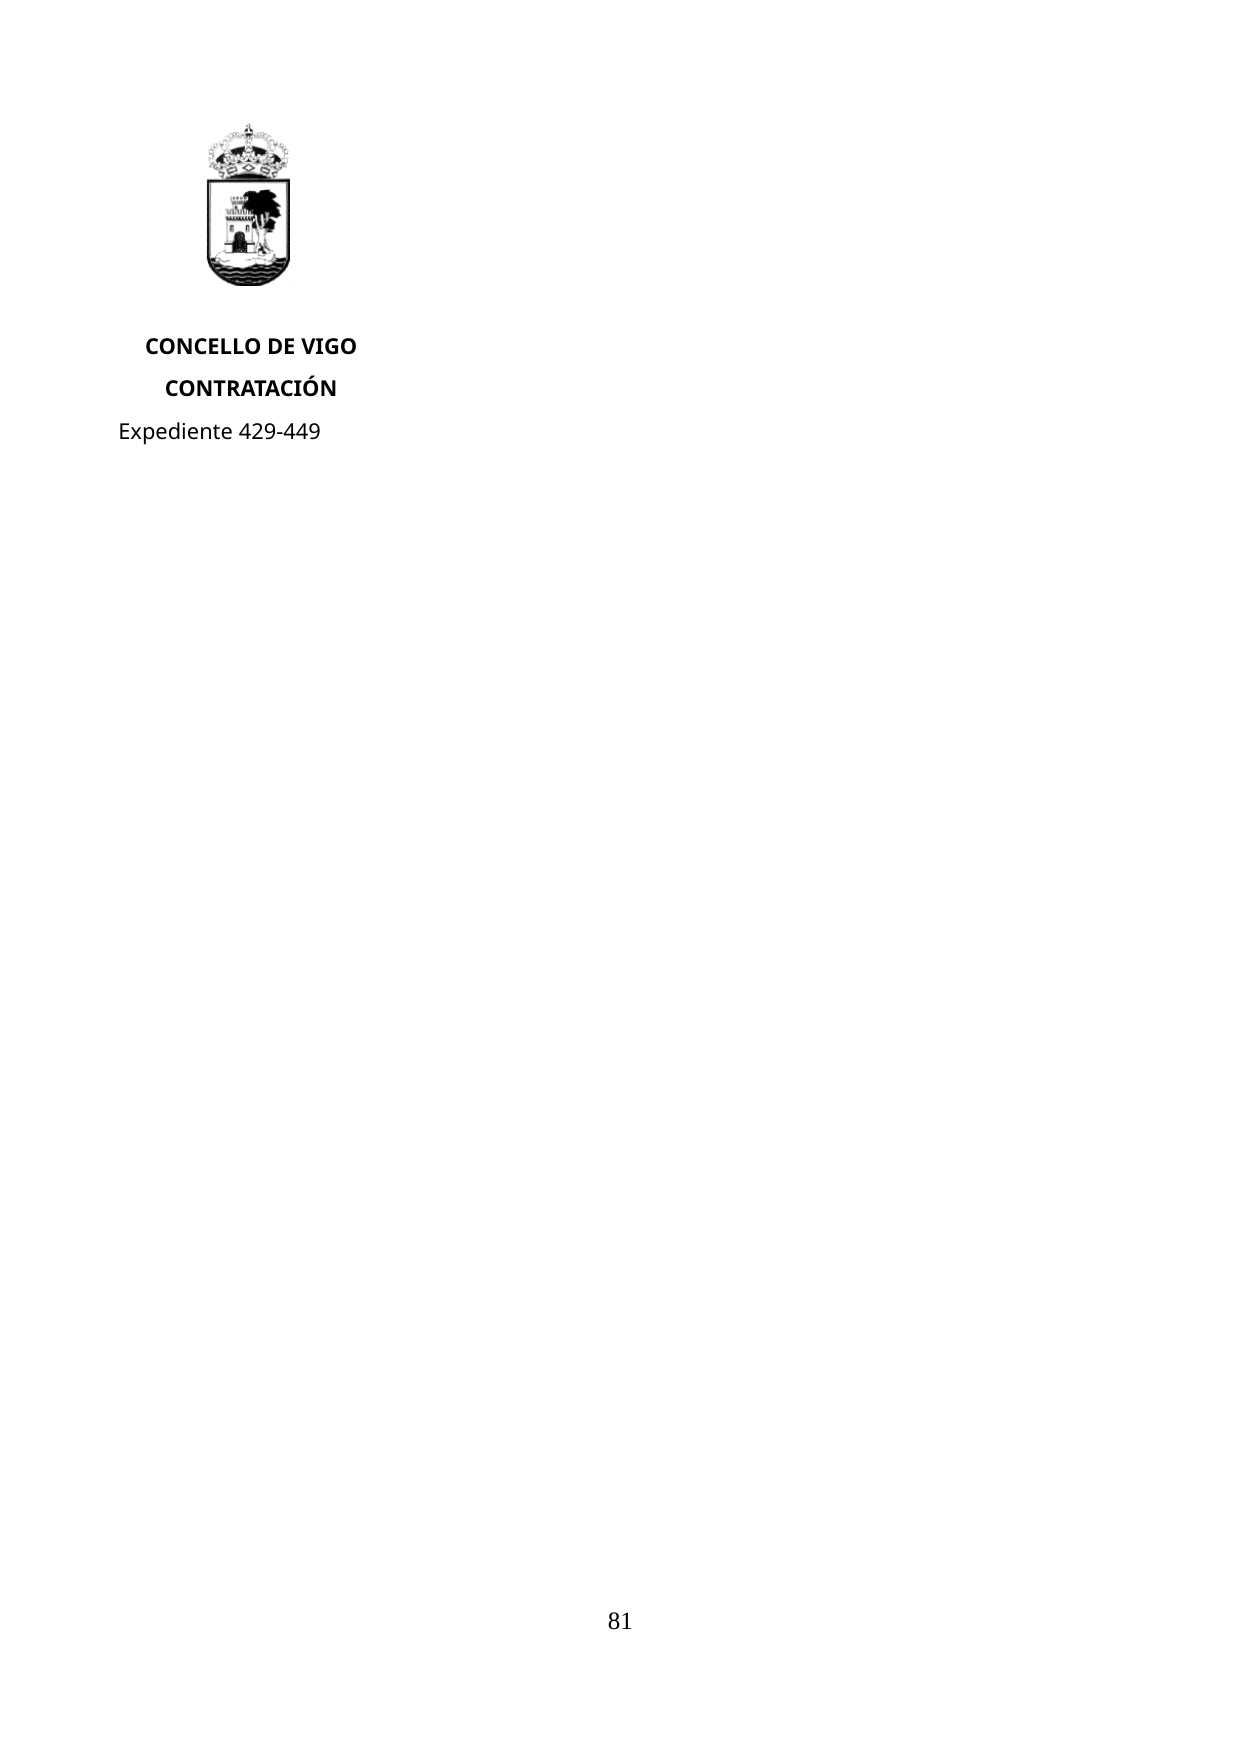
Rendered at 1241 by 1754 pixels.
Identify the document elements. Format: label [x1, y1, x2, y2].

picture [206, 123, 290, 286]
